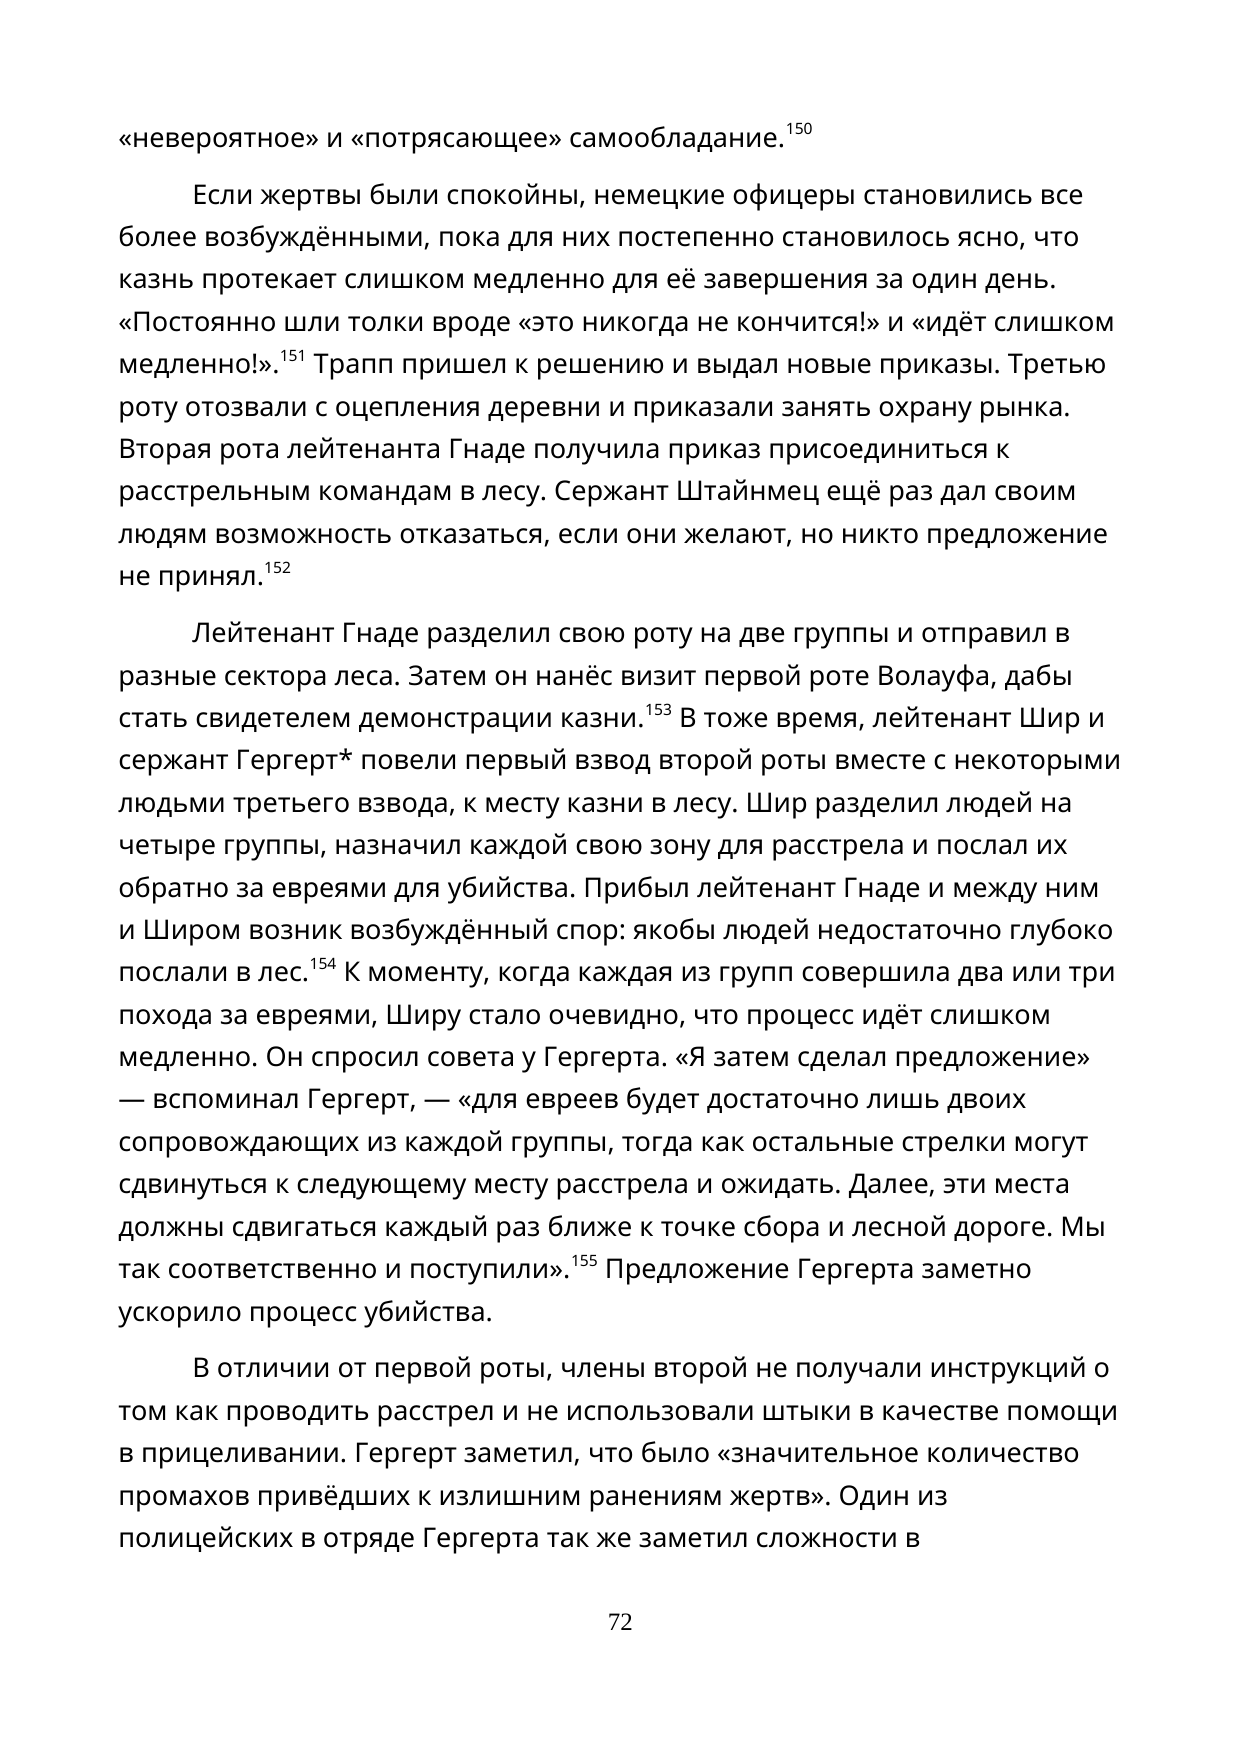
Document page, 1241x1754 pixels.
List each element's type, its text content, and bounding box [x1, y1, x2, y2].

text В отличии от первой роты, члены второй не получали инструкций о том как проводить расстрел и не использовали штыки в качестве помощи в прицеливании. Гергерт заметил, что было «значительное количество промахов привёдших к излишним ранениям жертв». Один из полицейских в отряде Гергерта так же заметил сложности в [118, 1349, 1122, 1555]
text Если жертвы были спокойны, немецкие офицеры становились все более возбуждёнными, пока для них постепенно становилось ясно, что казнь протекает слишком медленно для её завершения за один день. «Постоянно шли толки вроде «это никогда не кончится!» и «идёт слишком медленно!». Трапп пришел к решению и выдал новые приказы. Третью роту отозвали с оцепления деревни и приказали занять охрану рынка. Вторая рота лейтенанта Гнаде получила приказ присоединиться к расстрельным командам в лесу. Сержант Штайнмец ещё раз дал своим людям возможность отказаться, если они желают, но никто предложение не принял. [118, 175, 1122, 593]
text «невероятное» и «потрясающее» самообладание. [118, 118, 1122, 155]
text Лейтенант Гнаде разделил свою роту на две группы и отправил в разные сектора леса. Затем он нанёс визит первой роте Волауфа, дабы стать свидетелем демонстрации казни. В тоже время, лейтенант Шир и сержант Гергерт* повели первый взвод второй роты вместе с некоторыми людьми третьего взвода, к месту казни в лесу. Шир разделил людей на четыре группы, назначил каждой свою зону для расстрела и послал их обратно за евреями для убийства. Прибыл лейтенант Гнаде и между ним и Широм возник возбуждённый спор: якобы людей недостаточно глубоко послали в лес. К моменту, когда каждая из групп совершила два или три похода за евреями, Ширу стало очевидно, что процесс идёт слишком медленно. Он спросил совета у Гергерта. «Я затем сделал предложение» — вспоминал Гергерт, — «для евреев будет достаточно лишь двоих сопровождающих из каждой группы, тогда как остальные стрелки могут сдвинуться к следующему месту расстрела и ожидать. Далее, эти места должны сдвигаться каждый раз ближе к точке сбора и лесной дороге. Мы так соответственно и поступили». Предложение Гергерта заметно ускорило процесс убийства. [118, 614, 1122, 1329]
